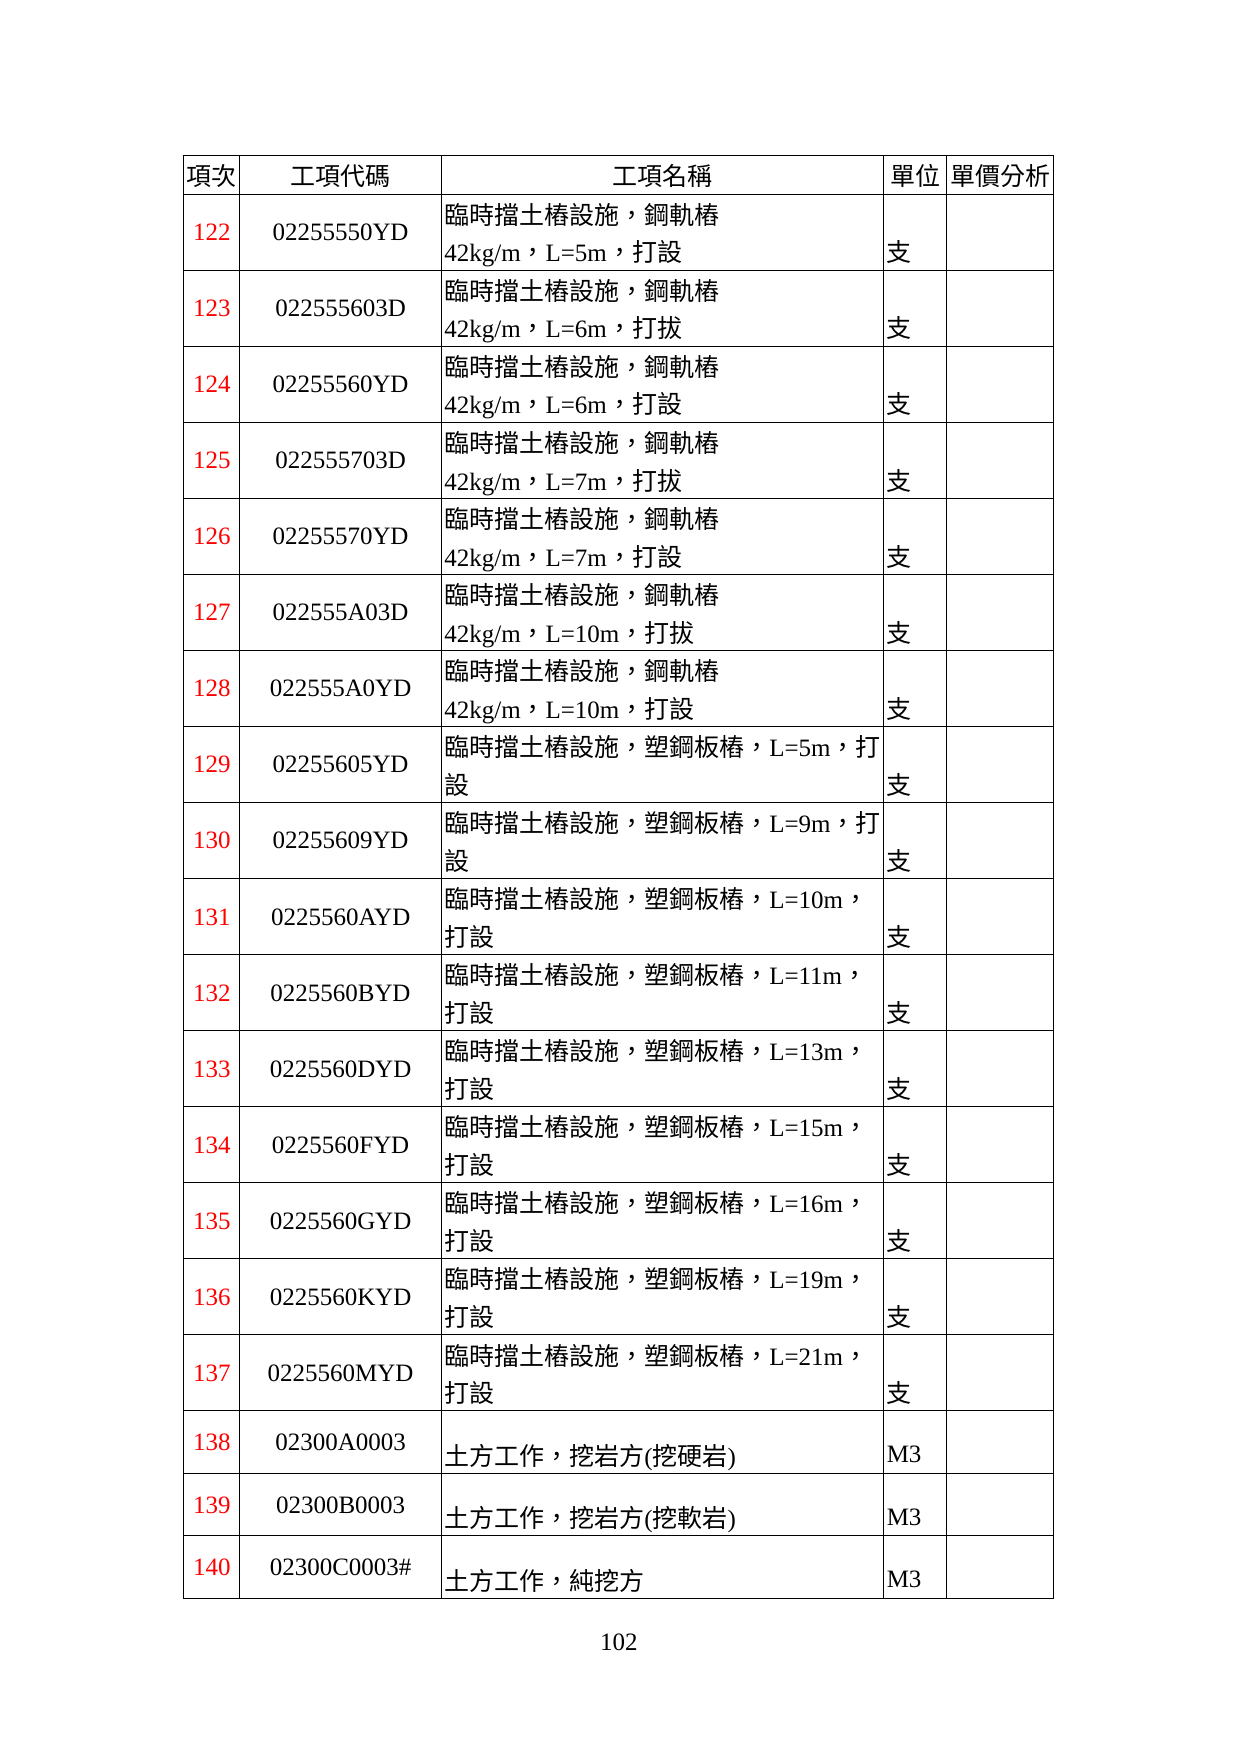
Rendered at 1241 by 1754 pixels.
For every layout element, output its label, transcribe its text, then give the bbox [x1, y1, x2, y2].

table_cell [947, 1536, 1053, 1598]
table_cell 0225560KYD [240, 1259, 441, 1334]
table_cell 134 [184, 1107, 239, 1182]
table_cell [947, 1183, 1053, 1258]
table_cell 支 [884, 955, 946, 1030]
table_cell 02255609YD [240, 803, 441, 878]
table_cell 0225560MYD [240, 1335, 441, 1410]
table_cell 臨時擋土樁設施，塑鋼板樁，L=15m，打設 [442, 1107, 883, 1182]
table_cell 臨時擋土樁設施，鋼軌樁 42kg/m，L=10m，打拔 [442, 575, 883, 650]
table_cell 支 [884, 271, 946, 346]
table_cell 139 [184, 1474, 239, 1535]
table_cell [947, 1411, 1053, 1473]
table_cell 支 [884, 727, 946, 802]
table_cell 支 [884, 1031, 946, 1106]
table_cell 02255560YD [240, 347, 441, 422]
table_cell 133 [184, 1031, 239, 1106]
table_cell [947, 1107, 1053, 1182]
table_cell 臨時擋土樁設施，塑鋼板樁，L=10m，打設 [442, 879, 883, 954]
table_cell 138 [184, 1411, 239, 1473]
table_header 單價分析 [947, 156, 1053, 194]
table_cell [947, 1335, 1053, 1410]
table_cell 支 [884, 347, 946, 422]
table_cell [947, 499, 1053, 574]
table_cell [947, 803, 1053, 878]
table_cell 127 [184, 575, 239, 650]
table_cell 臨時擋土樁設施，鋼軌樁 42kg/m，L=5m，打設 [442, 195, 883, 270]
table_cell 支 [884, 499, 946, 574]
table_cell 臨時擋土樁設施，塑鋼板樁，L=21m，打設 [442, 1335, 883, 1410]
table_cell 臨時擋土樁設施，塑鋼板樁，L=9m，打設 [442, 803, 883, 878]
table_cell 0225560GYD [240, 1183, 441, 1258]
table_cell [947, 347, 1053, 422]
table_cell 022555603D [240, 271, 441, 346]
table_cell 支 [884, 879, 946, 954]
table_cell 02255605YD [240, 727, 441, 802]
table_cell 臨時擋土樁設施，塑鋼板樁，L=19m，打設 [442, 1259, 883, 1334]
table_cell 02300B0003 [240, 1474, 441, 1535]
table_cell 129 [184, 727, 239, 802]
table_cell [947, 423, 1053, 498]
table_cell 132 [184, 955, 239, 1030]
table_cell 0225560AYD [240, 879, 441, 954]
table_cell [947, 1259, 1053, 1334]
table_cell 130 [184, 803, 239, 878]
table_cell 臨時擋土樁設施，鋼軌樁 42kg/m，L=10m，打設 [442, 651, 883, 726]
table_cell 135 [184, 1183, 239, 1258]
table_header 單位 [884, 156, 946, 194]
table_cell [947, 1031, 1053, 1106]
table_cell 131 [184, 879, 239, 954]
table_cell 支 [884, 575, 946, 650]
table_cell [947, 271, 1053, 346]
table_cell 臨時擋土樁設施，鋼軌樁 42kg/m，L=7m，打拔 [442, 423, 883, 498]
table_cell 122 [184, 195, 239, 270]
table_header 工項名稱 [442, 156, 883, 194]
table_cell 土方工作，純挖方 [442, 1536, 883, 1598]
table_cell M3 [884, 1536, 946, 1598]
table_header 項次 [184, 156, 239, 194]
table_cell 0225560DYD [240, 1031, 441, 1106]
table_cell 02255570YD [240, 499, 441, 574]
table_cell 支 [884, 1259, 946, 1334]
table_cell [947, 1474, 1053, 1535]
table_cell 臨時擋土樁設施，鋼軌樁 42kg/m，L=6m，打拔 [442, 271, 883, 346]
table_cell M3 [884, 1411, 946, 1473]
table_cell 123 [184, 271, 239, 346]
table_cell 臨時擋土樁設施，鋼軌樁 42kg/m，L=6m，打設 [442, 347, 883, 422]
table_cell 02300A0003 [240, 1411, 441, 1473]
table_cell M3 [884, 1474, 946, 1535]
table_cell 124 [184, 347, 239, 422]
table_cell 土方工作，挖岩方(挖軟岩) [442, 1474, 883, 1535]
table_cell [947, 727, 1053, 802]
table_header 工項代碼 [240, 156, 441, 194]
table_cell 臨時擋土樁設施，塑鋼板樁，L=16m，打設 [442, 1183, 883, 1258]
table_cell 臨時擋土樁設施，塑鋼板樁，L=11m，打設 [442, 955, 883, 1030]
table_cell 02300C0003# [240, 1536, 441, 1598]
table_cell 土方工作，挖岩方(挖硬岩) [442, 1411, 883, 1473]
table_cell 022555703D [240, 423, 441, 498]
table_cell 臨時擋土樁設施，鋼軌樁 42kg/m，L=7m，打設 [442, 499, 883, 574]
table_cell 140 [184, 1536, 239, 1598]
table_cell 支 [884, 195, 946, 270]
table_cell 022555A03D [240, 575, 441, 650]
table_cell 0225560BYD [240, 955, 441, 1030]
table_cell 02255550YD [240, 195, 441, 270]
table_cell 臨時擋土樁設施，塑鋼板樁，L=13m，打設 [442, 1031, 883, 1106]
table_cell 支 [884, 1107, 946, 1182]
table_cell 支 [884, 1335, 946, 1410]
table_cell 128 [184, 651, 239, 726]
table_cell 022555A0YD [240, 651, 441, 726]
table_cell 125 [184, 423, 239, 498]
table_cell 136 [184, 1259, 239, 1334]
table_cell 支 [884, 423, 946, 498]
table_cell [947, 955, 1053, 1030]
table_cell 支 [884, 651, 946, 726]
table_cell 臨時擋土樁設施，塑鋼板樁，L=5m，打設 [442, 727, 883, 802]
table_cell [947, 575, 1053, 650]
table_cell 支 [884, 1183, 946, 1258]
table_cell 137 [184, 1335, 239, 1410]
table_cell 支 [884, 803, 946, 878]
table_cell [947, 195, 1053, 270]
table_cell [947, 879, 1053, 954]
table_cell [947, 651, 1053, 726]
table_cell 126 [184, 499, 239, 574]
table_cell 0225560FYD [240, 1107, 441, 1182]
